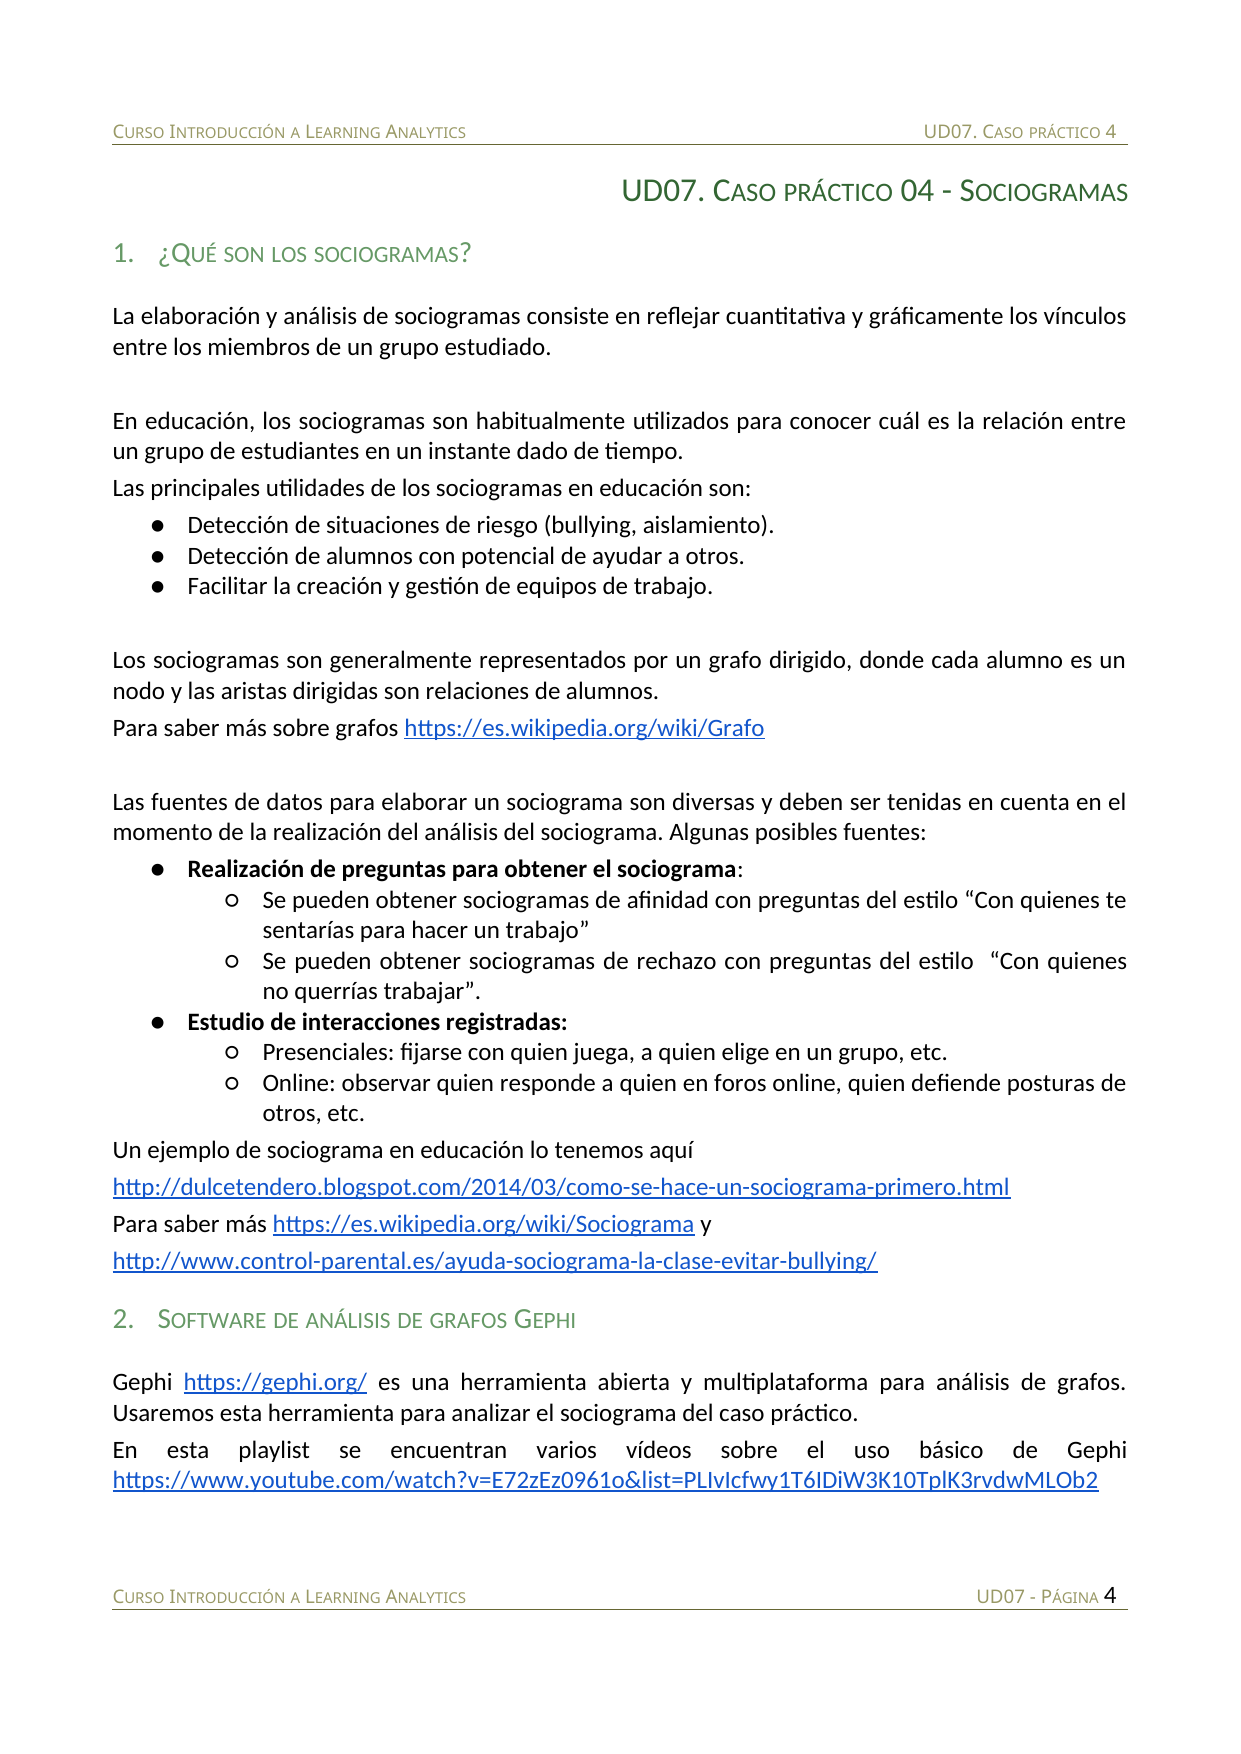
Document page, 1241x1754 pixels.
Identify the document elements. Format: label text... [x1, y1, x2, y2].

list Online: observar quien responde a quien en foros online, quien defiende posturas de otros, etc. [225, 1067, 1128, 1128]
text En esta playlist se encuentran varios vídeos sobre el uso básico de Gephi https://www.youtube.com/watch?v=E72zEz0961o&list=PLIvIcfwy1T6IDiW3K10TplK3rvdwMLOb2 [112, 1434, 1128, 1495]
text En educación, los sociogramas son habitualmente utilizados para conocer cuál es la relación entre un grupo de estudiantes en un instante dado de tiempo. [112, 405, 1128, 466]
text Las principales utilidades de los sociogramas en educación son: [112, 472, 1128, 503]
list Se pueden obtener sociogramas de rechazo con preguntas del estilo “Con quienes no querrías trabajar”. [225, 945, 1128, 1006]
text UD07. Caso práctico 04 - Sociogramas [112, 169, 1128, 210]
text Un ejemplo de sociograma en educación lo tenemos aquí [112, 1134, 1128, 1165]
text Para saber más https://es.wikipedia.org/wiki/Sociograma y [112, 1208, 1128, 1239]
text La elaboración y análisis de sociogramas consiste en reflejar cuantitativa y gráficamente los vínculos entre los miembros de un grupo estudiado. [112, 300, 1128, 361]
subtitle Software de análisis de grafos Gephi [112, 1301, 1128, 1336]
list Detección de situaciones de riesgo (bullying, aislamiento). [150, 509, 1128, 540]
text Los sociogramas son generalmente representados por un grafo dirigido, donde cada alumno es un nodo y las aristas dirigidas son relaciones de alumnos. [112, 644, 1128, 705]
list Detección de alumnos con potencial de ayudar a otros. [150, 540, 1128, 570]
list Facilitar la creación y gestión de equipos de trabajo. [150, 570, 1128, 601]
text Gephi https://gephi.org/ es una herramienta abierta y multiplataforma para análisis de grafos. Usaremos esta herramienta para analizar el sociograma del caso práctico. [112, 1366, 1128, 1427]
text http://www.control-parental.es/ayuda-sociograma-la-clase-evitar-bullying/ [112, 1245, 1128, 1276]
subtitle ¿Qué son los sociogramas? [112, 234, 1128, 270]
list Estudio de interacciones registradas: [150, 1006, 1128, 1036]
text Las fuentes de datos para elaborar un sociograma son diversas y deben ser tenidas en cuenta en el momento de la realización del análisis del sociograma. Algunas posibles fuentes: [112, 786, 1128, 847]
list Presenciales: fijarse con quien juega, a quien elige en un grupo, etc. [225, 1036, 1128, 1067]
text http://dulcetendero.blogspot.com/2014/03/como-se-hace-un-sociograma-primero.html [112, 1171, 1128, 1202]
text Para saber más sobre grafos https://es.wikipedia.org/wiki/Grafo [112, 712, 1128, 742]
list Se pueden obtener sociogramas de afinidad con preguntas del estilo “Con quienes te sentarías para hacer un trabajo” [225, 884, 1128, 945]
list Realización de preguntas para obtener el sociograma: [150, 853, 1128, 884]
